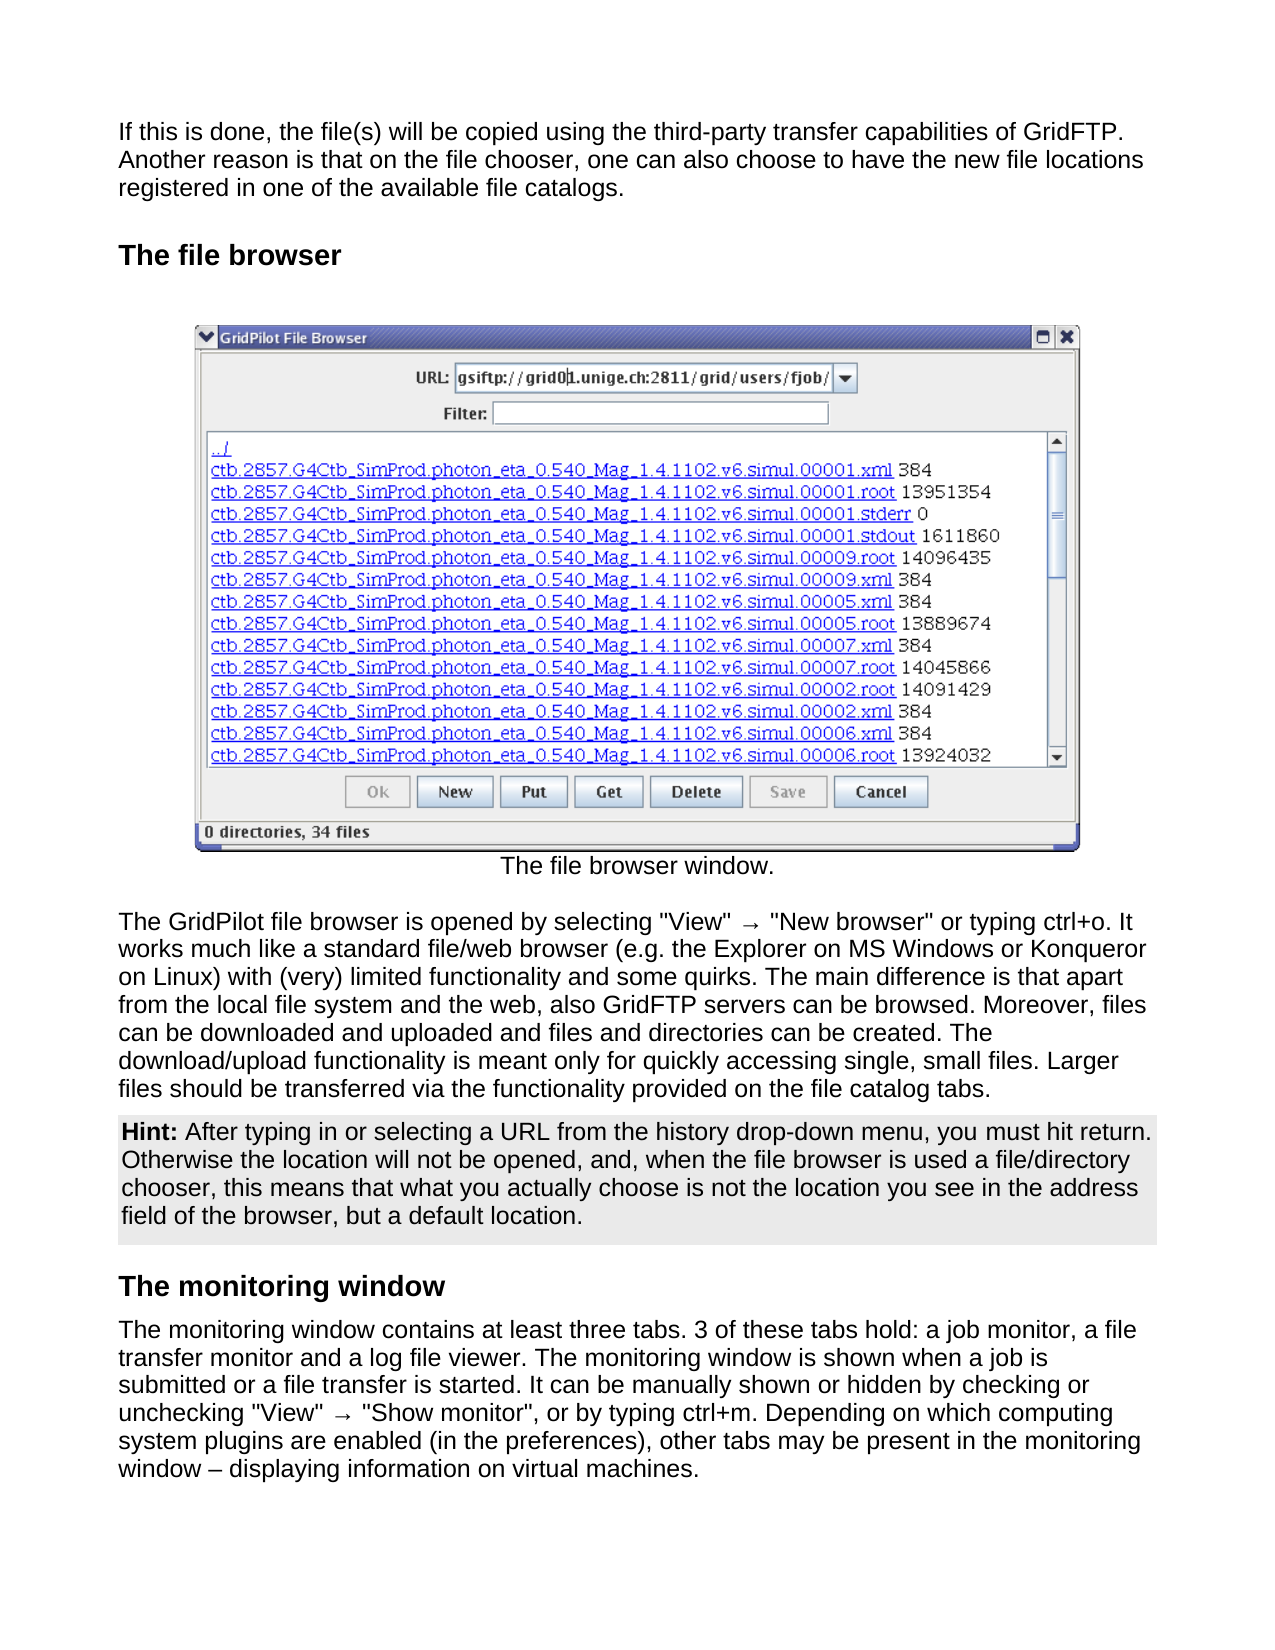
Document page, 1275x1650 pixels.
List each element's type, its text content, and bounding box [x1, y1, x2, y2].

text The GridPilot file browser is opened by selecting "View" → "New browser" or typing ctrl+o. It works much like a standard file/web browser (e.g. the Explorer on MS Windows or Konqueror on Linux) with (very) limited functionality and some quirks. The main difference is that apart from the local file system and the web, also GridFTP servers can be browsed. Moreover, files can be downloaded and uploaded and files and directories can be created. The download/upload functionality is meant only for quickly accessing single, small files. Larger files should be transferred via the functionality provided on the file catalog tabs. [118, 907, 1157, 1103]
table_header Hint: After typing in or selecting a URL from the history drop-down menu, you must hit return. Otherwise the location will not be opened, and, when the file browser is used a file/directory chooser, this means that what you actually choose is not the location you see in the address field of the browser, but a default location. [118, 1115, 1157, 1245]
text The file browser window. [118, 852, 1157, 879]
subtitle The file browser [118, 239, 1157, 272]
text The monitoring window contains at least three tabs. 3 of these tabs hold: a job monitor, a file transfer monitor and a log file viewer. The monitoring window is shown when a job is submitted or a file transfer is started. It can be manually shown or hidden by checking or unchecking "View" → "Show monitor", or by typing ctrl+m. Depending on which computing system plugins are enabled (in the preferences), other tabs may be present in the monitoring window – displaying information on virtual machines. [118, 1315, 1157, 1483]
subtitle The monitoring window [118, 1270, 1157, 1303]
picture [194, 325, 1081, 852]
text If this is done, the file(s) will be copied using the third-party transfer capabilities of GridFTP. Another reason is that on the file chooser, one can also choose to have the new file locations registered in one of the available file catalogs. [118, 118, 1157, 202]
